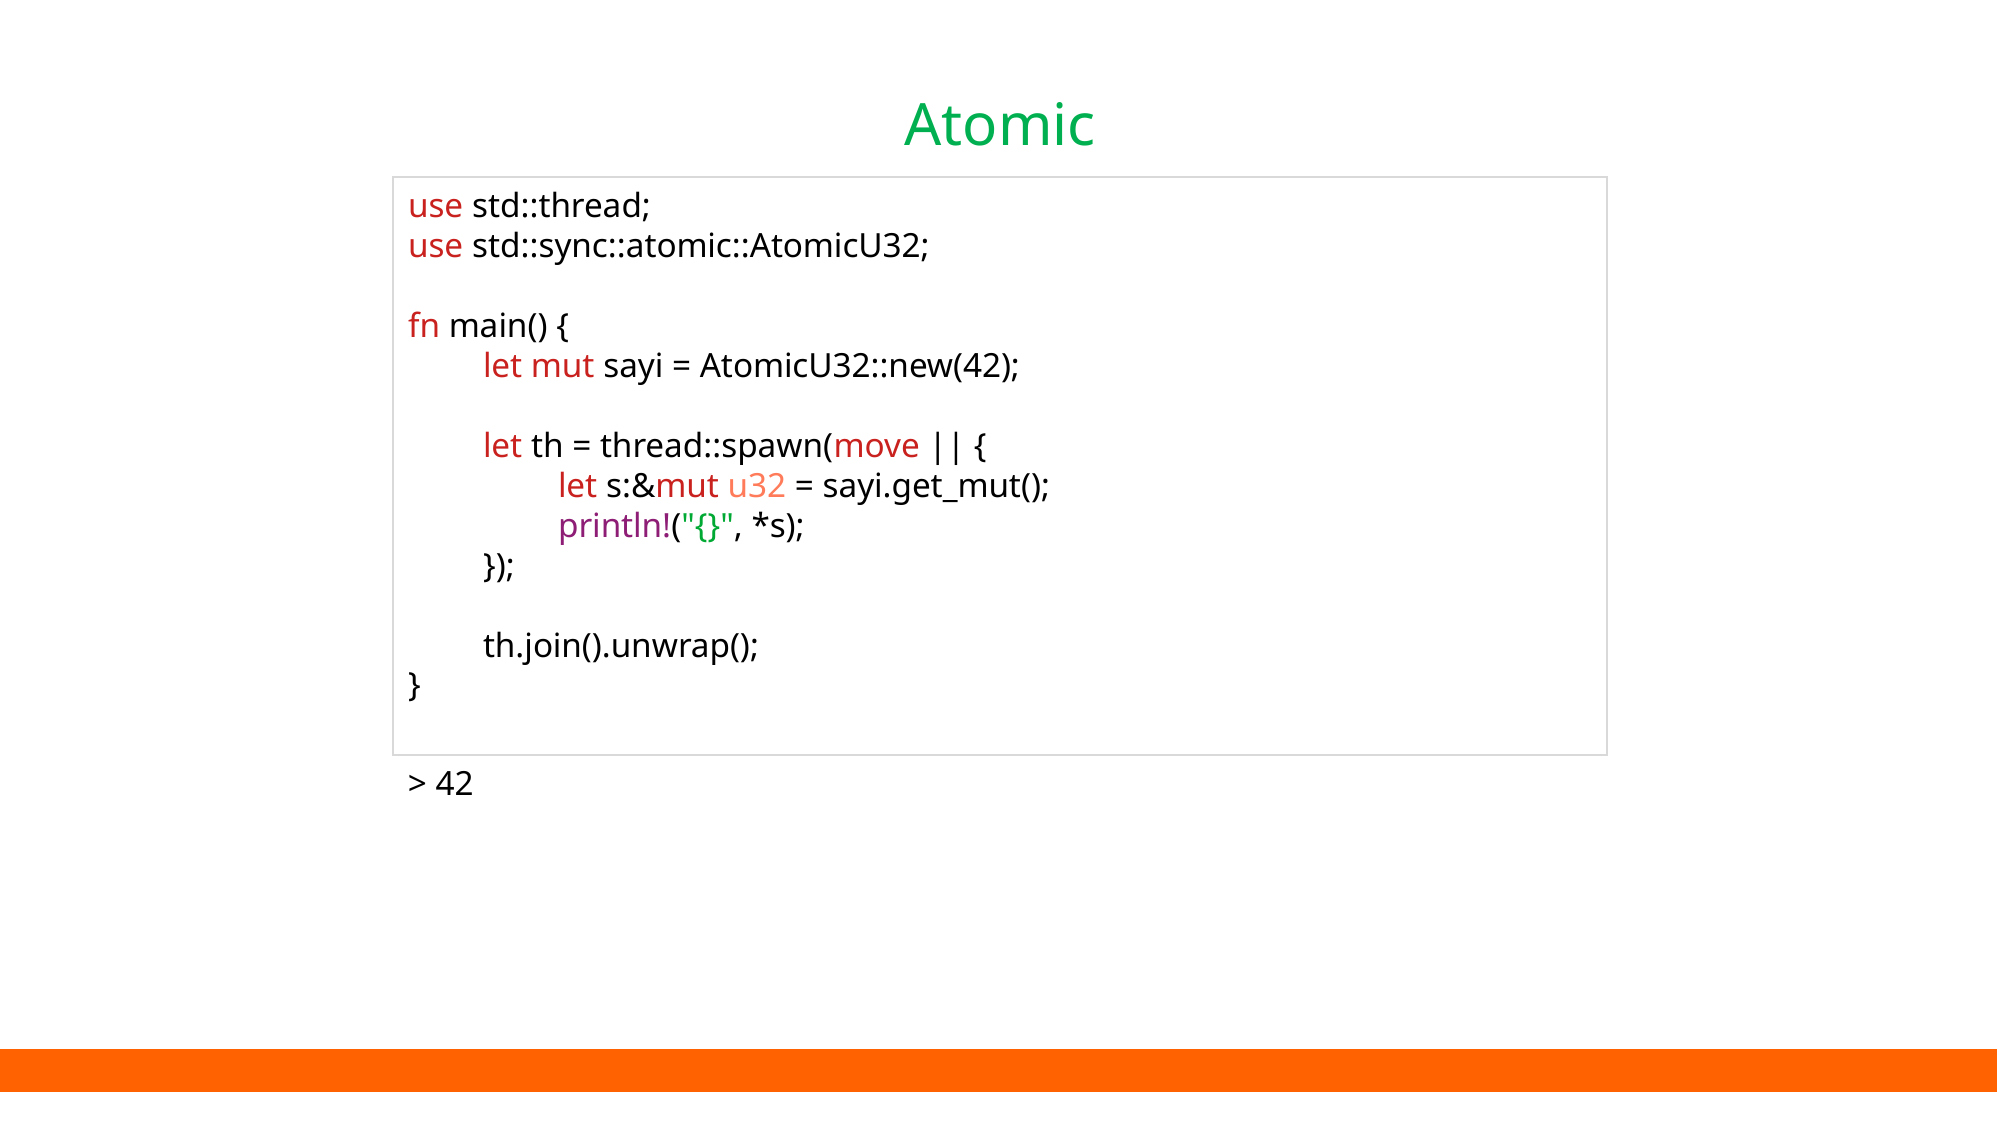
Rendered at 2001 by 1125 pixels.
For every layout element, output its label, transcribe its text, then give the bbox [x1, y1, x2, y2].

text_box [0, 1049, 1997, 1092]
text_box use std::thread; use std::sync::atomic::AtomicU32; fn main() { let mut sayi = AtomicU32::new(42); let th = thread::spawn(move || { let s:&mut u32 = sayi.get_mut(); println!("{}", *s); }); th.join().unwrap(); } [393, 177, 1607, 755]
text_box Atomic [420, 87, 1580, 177]
text_box > 42 [393, 755, 1607, 855]
